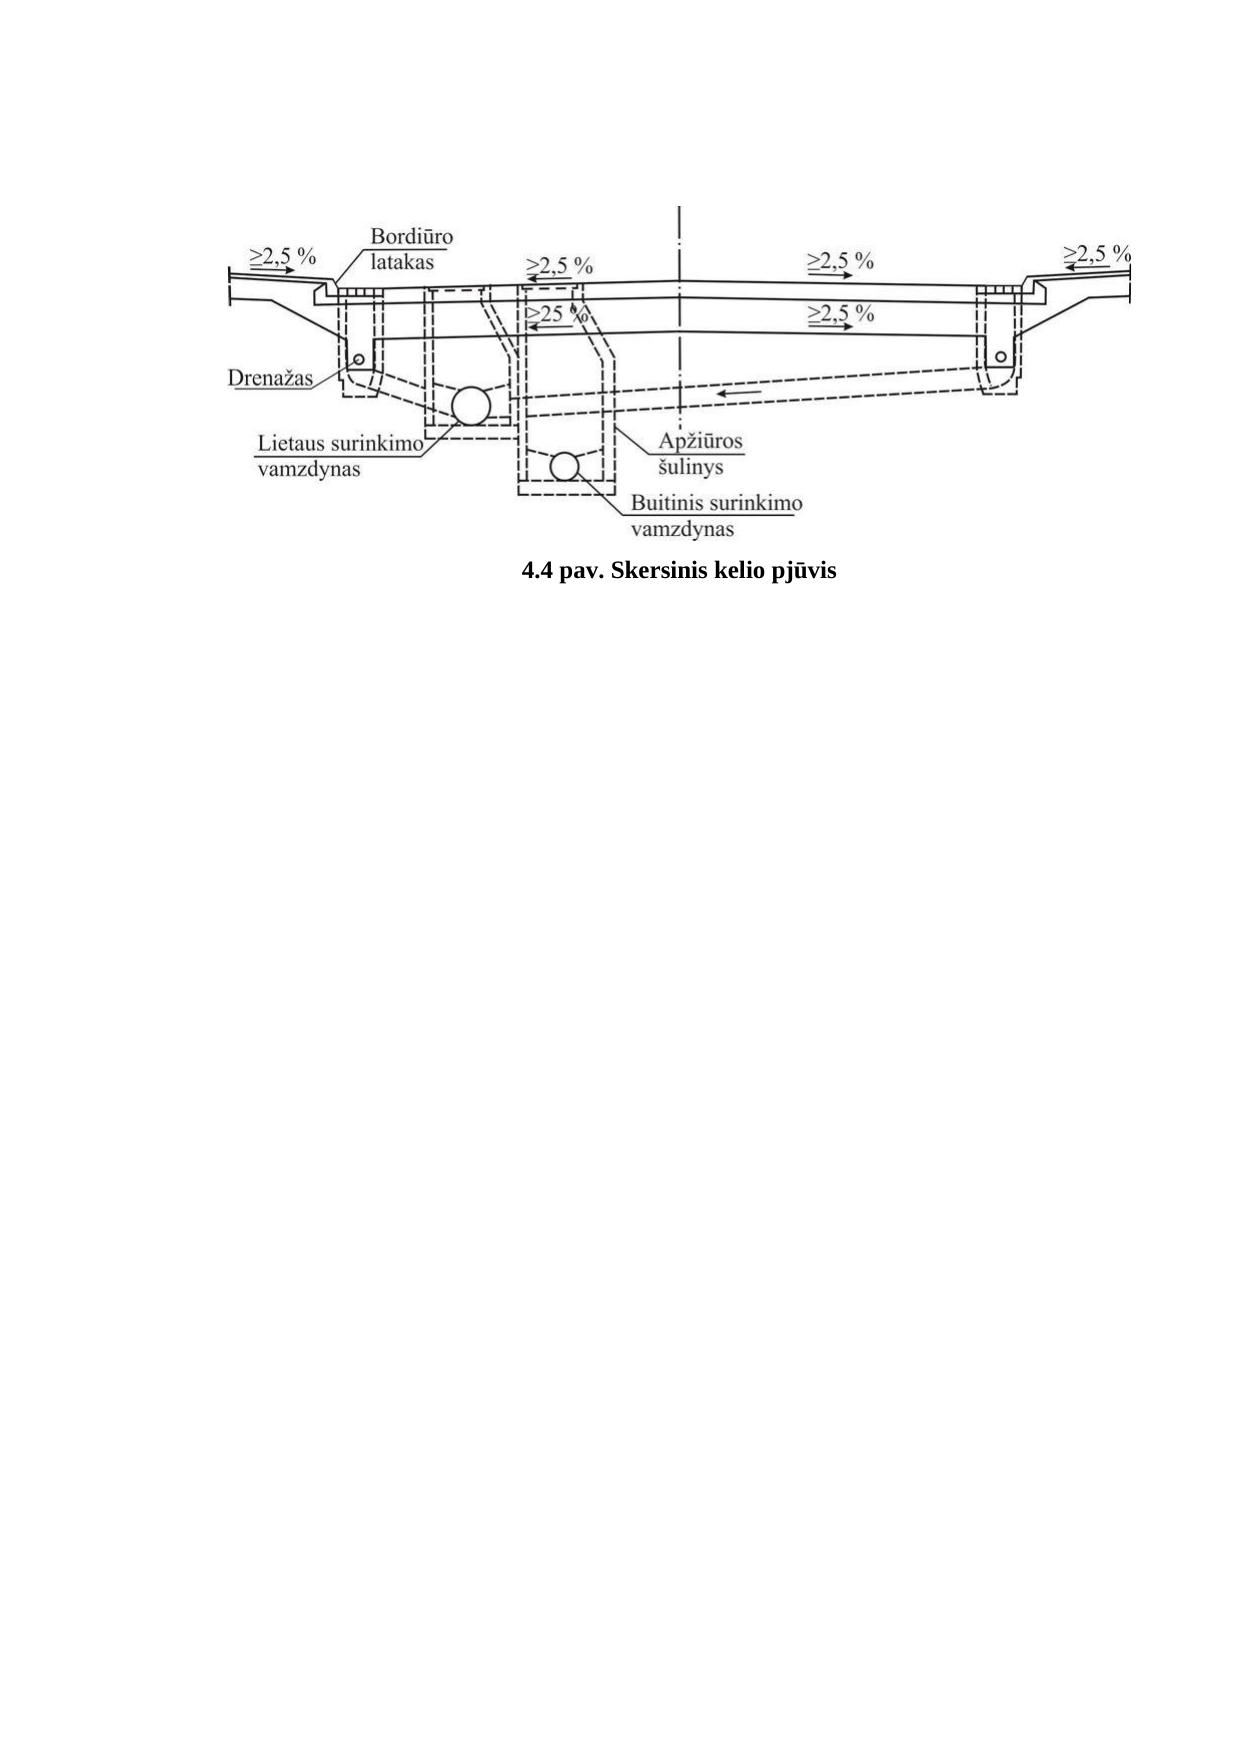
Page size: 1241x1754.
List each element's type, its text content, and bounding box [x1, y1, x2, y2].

text 4.4 pav. Skersinis kelio pjūvis [177, 555, 1181, 584]
